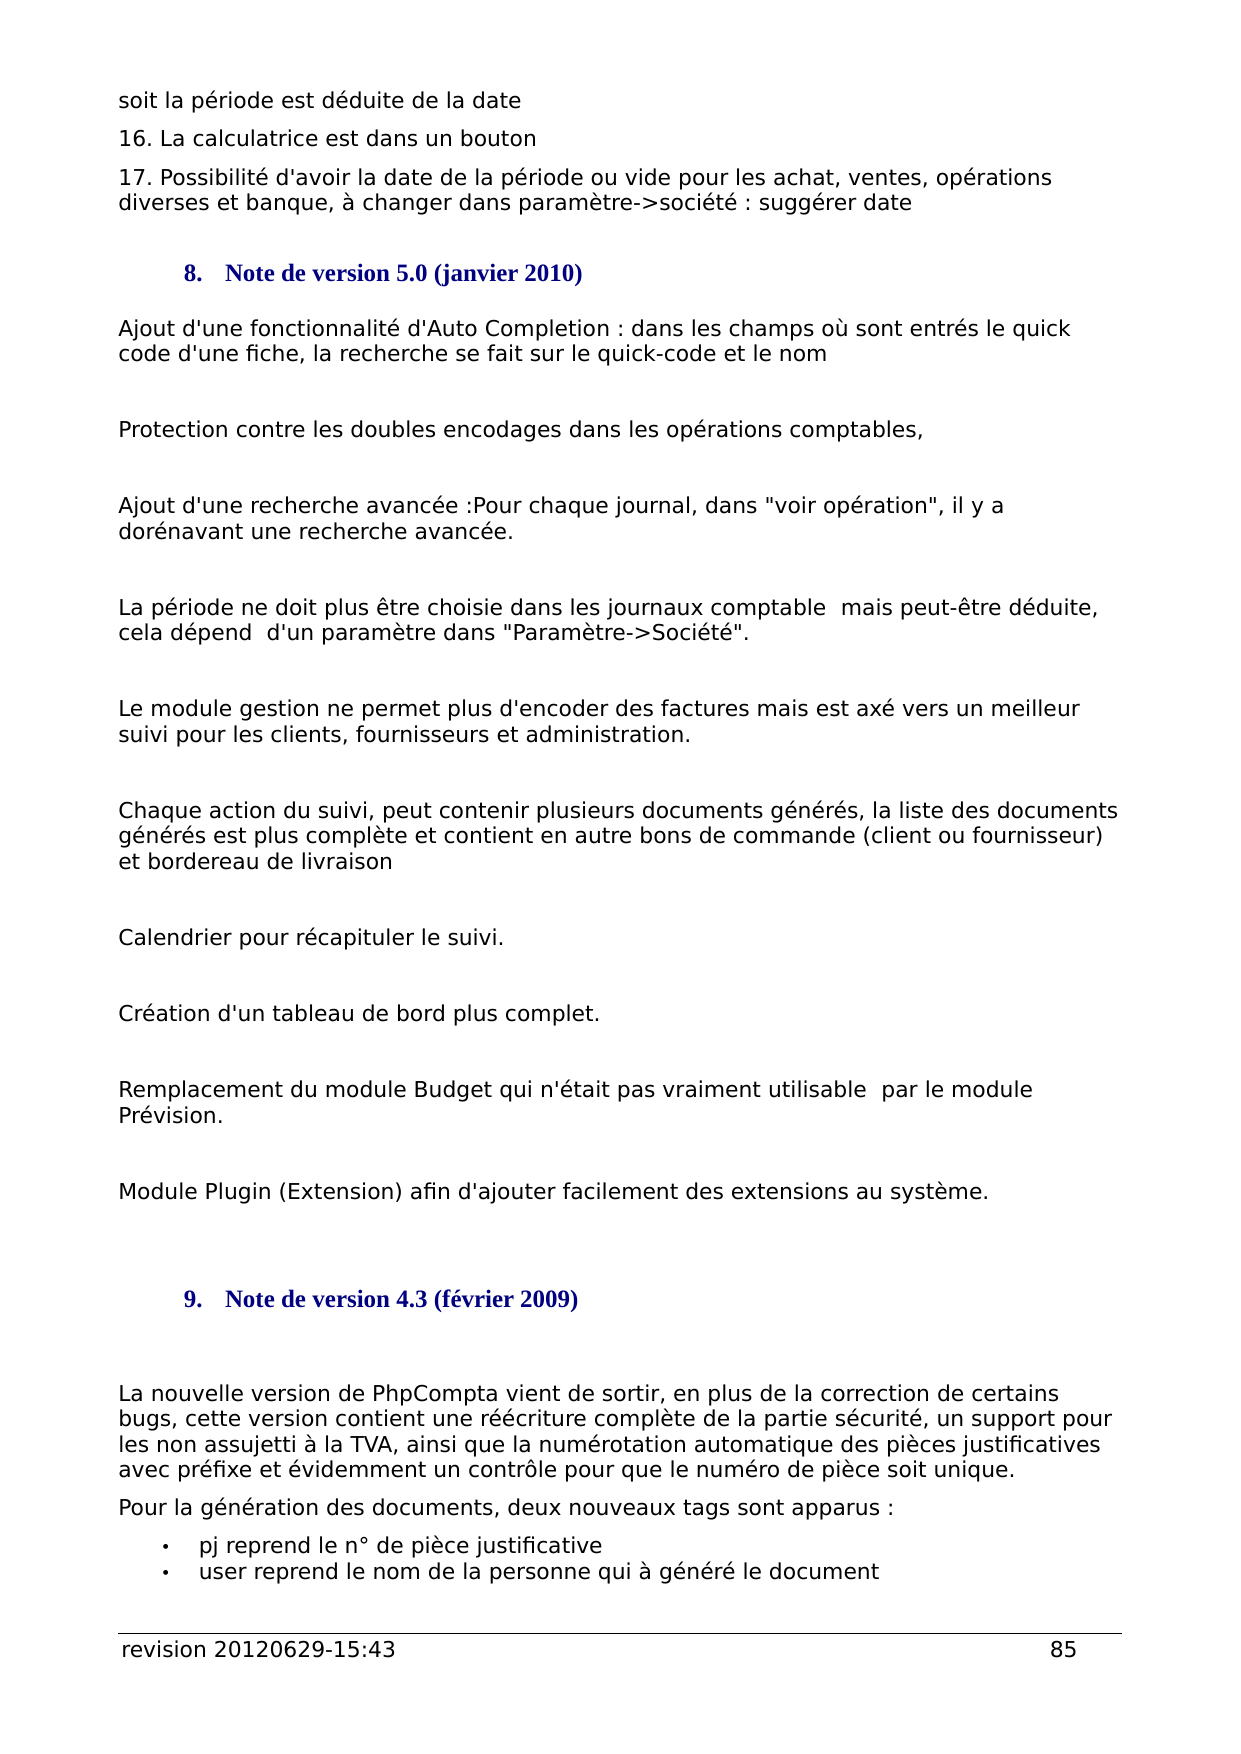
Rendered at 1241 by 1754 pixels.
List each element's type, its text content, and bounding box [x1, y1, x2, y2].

text La période ne doit plus être choisie dans les journaux comptable mais peut-être déduite, cela dépend d'un paramètre dans "Paramètre->Société". [118, 595, 1122, 646]
text 17. Possibilité d'avoir la date de la période ou vide pour les achat, ventes, opérations diverses et banque, à changer dans paramètre->société : suggérer date [118, 164, 1122, 216]
text La nouvelle version de PhpCompta vient de sortir, en plus de la correction de certains bugs, cette version contient une réécriture complète de la partie sécurité, un support pour les non assujetti à la TVA, ainsi que la numérotation automatique des pièces justificatives avec préfixe et évidemment un contrôle pour que le numéro de pièce soit unique. [118, 1381, 1122, 1483]
text Protection contre les doubles encodages dans les opérations comptables, [118, 417, 1122, 443]
text soit la période est déduite de la date [118, 88, 1122, 114]
text Création d'un tableau de bord plus complet. [118, 1001, 1122, 1027]
text Chaque action du suivi, peut contenir plusieurs documents générés, la liste des documents générés est plus complète et contient en autre bons de commande (client ou fournisseur) et bordereau de livraison [118, 798, 1122, 875]
subtitle Note de version 4.3 (février 2009) [177, 1284, 1122, 1313]
text 16. La calculatrice est dans un bouton [118, 127, 1122, 152]
text Module Plugin (Extension) afin d'ajouter facilement des extensions au système. [118, 1179, 1122, 1204]
text Calendrier pour récapituler le suivi. [118, 925, 1122, 951]
text Remplacement du module Budget qui n'était pas vraiment utilisable par le module Prévision. [118, 1077, 1122, 1128]
text Le module gestion ne permet plus d'encoder des factures mais est axé vers un meilleur suivi pour les clients, fournisseurs et administration. [118, 697, 1122, 748]
list user reprend le nom de la personne qui à généré le document [162, 1559, 1122, 1584]
list pj reprend le n° de pièce justificative [162, 1533, 1122, 1559]
text Pour la génération des documents, deux nouveaux tags sont apparus : [118, 1495, 1122, 1521]
subtitle Note de version 5.0 (janvier 2010) [177, 258, 1122, 286]
text Ajout d'une recherche avancée :Pour chaque journal, dans "voir opération", il y a dorénavant une recherche avancée. [118, 493, 1122, 544]
text Ajout d'une fonctionnalité d'Auto Completion : dans les champs où sont entrés le quick code d'une fiche, la recherche se fait sur le quick-code et le nom [118, 316, 1122, 367]
